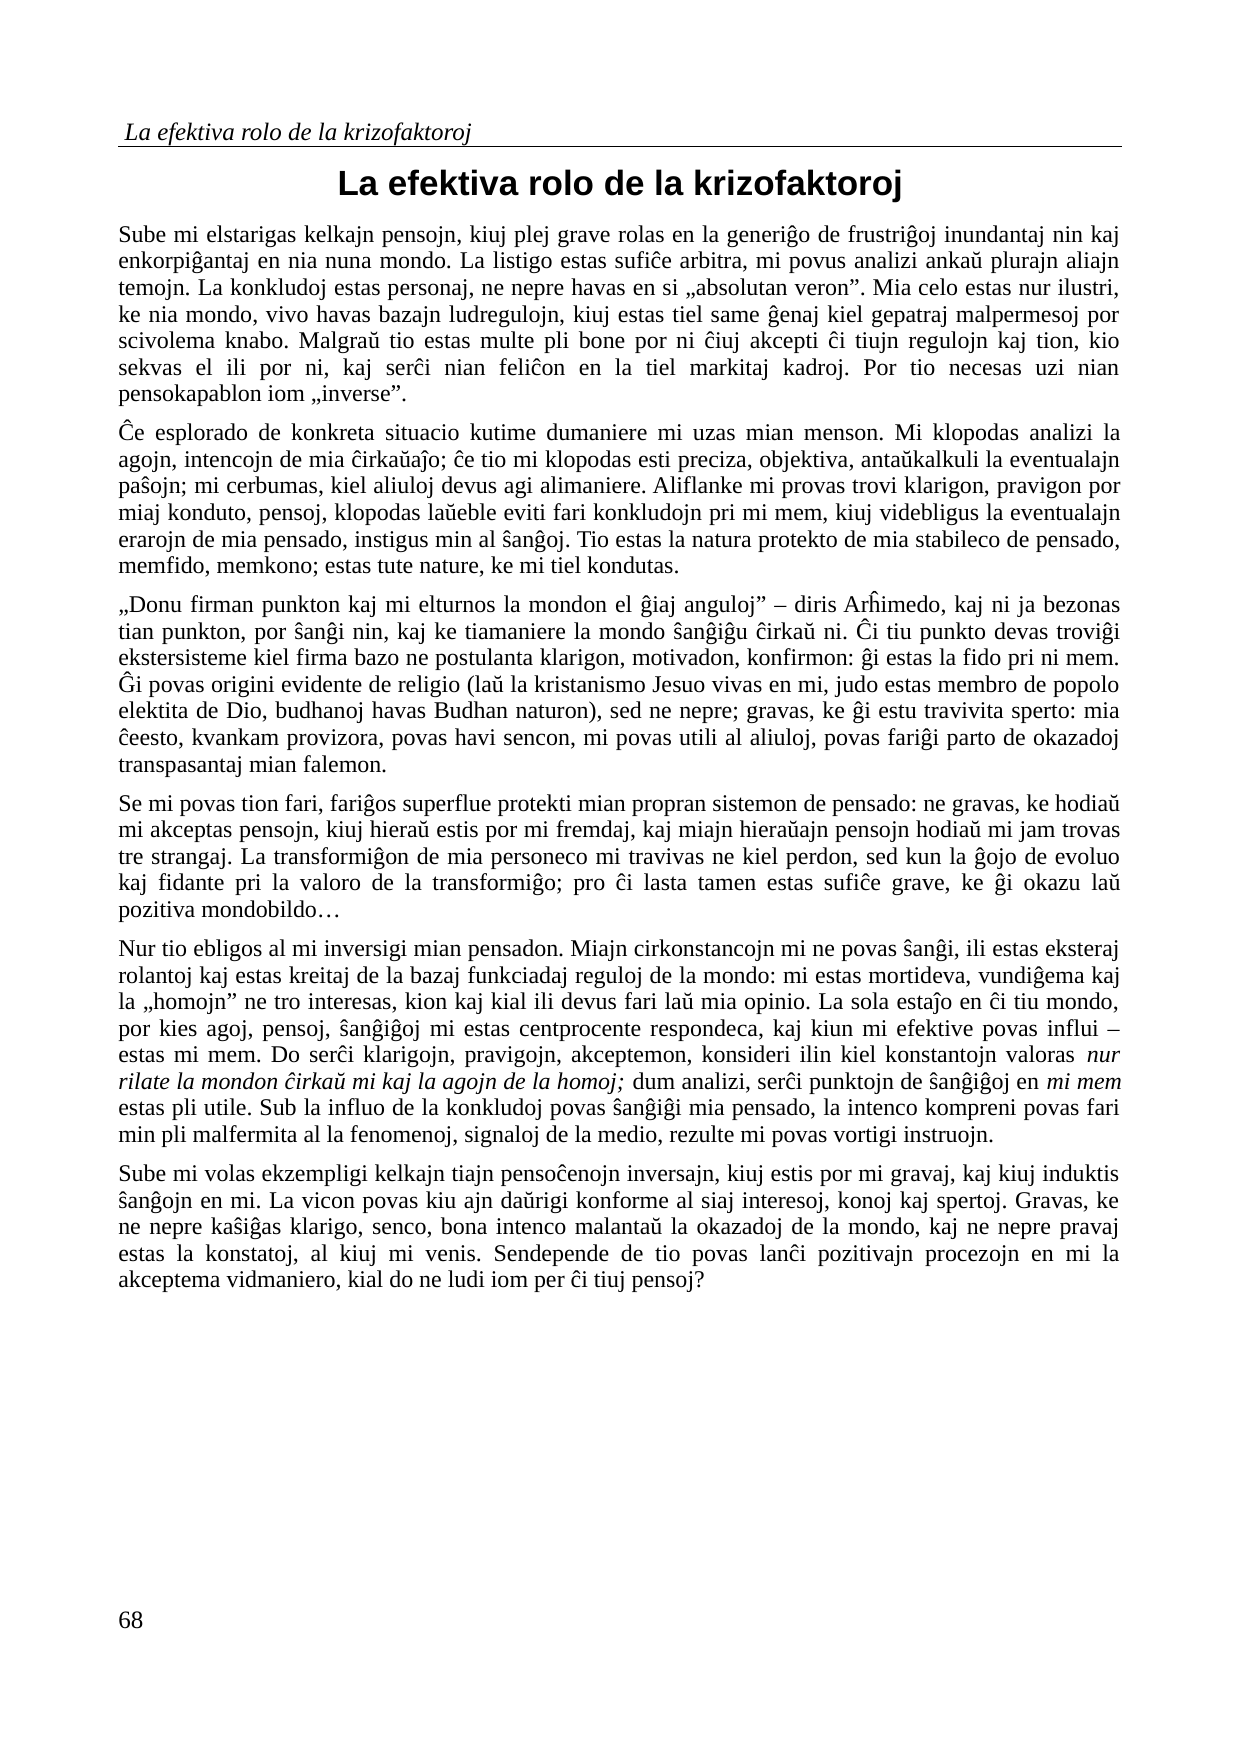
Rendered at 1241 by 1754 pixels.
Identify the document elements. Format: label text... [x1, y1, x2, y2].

subtitle La efektiva rolo de la krizofaktoroj [118, 164, 1122, 203]
text Se mi povas tion fari, fariĝos superflue protekti mian propran sistemon de pensado: ne gravas, ke hodiaŭ mi akceptas pensojn, kiuj hieraŭ estis por mi fremdaj, kaj miajn hieraŭajn pensojn hodiaŭ mi jam trovas tre strangaj. La transformiĝon de mia personeco mi travivas ne kiel perdon, sed kun la ĝojo de evoluo kaj fidante pri la valoro de la transformiĝo; pro ĉi lasta tamen estas sufiĉe grave, ke ĝi okazu laŭ pozitiva mondobildo… [118, 790, 1122, 923]
text „Donu firman punkton kaj mi elturnos la mondon el ĝiaj anguloj” – diris Arĥimedo, kaj ni ja bezonas tian punkton, por ŝanĝi nin, kaj ke tiamaniere la mondo ŝanĝiĝu ĉirkaŭ ni. Ĉi tiu punkto devas troviĝi ekstersisteme kiel firma bazo ne postulanta klarigon, motivadon, konfirmon: ĝi estas la fido pri ni mem. Ĝi povas origini evidente de religio (laŭ la kristanismo Jesuo vivas en mi, judo estas membro de popolo elektita de Dio, budhanoj havas Budhan naturon), sed ne nepre; gravas, ke ĝi estu travivita sperto: mia ĉeesto, kvankam provizora, povas havi sencon, mi povas utili al aliuloj, povas fariĝi parto de okazadoj transpasantaj mian falemon. [118, 591, 1122, 777]
text Sube mi volas ekzempligi kelkajn tiajn pensoĉenojn inversajn, kiuj estis por mi gravaj, kaj kiuj induktis ŝanĝojn en mi. La vicon povas kiu ajn daŭrigi konforme al siaj interesoj, konoj kaj spertoj. Gravas, ke ne nepre kaŝiĝas klarigo, senco, bona intenco malantaŭ la okazadoj de la mondo, kaj ne nepre pravaj estas la konstatoj, al kiuj mi venis. Sendepende de tio povas lanĉi pozitivajn procezojn en mi la akceptema vidmaniero, kial do ne ludi iom per ĉi tiuj pensoj? [118, 1160, 1122, 1293]
text Sube mi elstarigas kelkajn pensojn, kiuj plej grave rolas en la generiĝo de frustriĝoj inundantaj nin kaj enkorpiĝantaj en nia nuna mondo. La listigo estas sufiĉe arbitra, mi povus analizi ankaŭ plurajn aliajn temojn. La konkludoj estas personaj, ne nepre havas en si „absolutan veron”. Mia celo estas nur ilustri, ke nia mondo, vivo havas bazajn ludregulojn, kiuj estas tiel same ĝenaj kiel gepatraj malpermesoj por scivolema knabo. Malgraŭ tio estas multe pli bone por ni ĉiuj akcepti ĉi tiujn regulojn kaj tion, kio sekvas el ili por ni, kaj serĉi nian feliĉon en la tiel markitaj kadroj. Por tio necesas uzi nian pensokapablon iom „inverse”. [118, 221, 1122, 407]
text Ĉe esplorado de konkreta situacio kutime dumaniere mi uzas mian menson. Mi klopodas analizi la agojn, intencojn de mia ĉirkaŭaĵo; ĉe tio mi klopodas esti preciza, objektiva, antaŭkalkuli la eventualajn paŝojn; mi cerbumas, kiel aliuloj devus agi alimaniere. Aliflanke mi provas trovi klarigon, pravigon por miaj konduto, pensoj, klopodas laŭeble eviti fari konkludojn pri mi mem, kiuj videbligus la eventualajn erarojn de mia pensado, instigus min al ŝanĝoj. Tio estas la natura protekto de mia stabileco de pensado, memfido, memkono; estas tute nature, ke mi tiel kondutas. [118, 419, 1122, 579]
text Nur tio ebligos al mi inversigi mian pensadon. Miajn cirkonstancojn mi ne povas ŝanĝi, ili estas eksteraj rolantoj kaj estas kreitaj de la bazaj funkciadaj reguloj de la mondo: mi estas mortideva, vundiĝema kaj la „homojn” ne tro interesas, kion kaj kial ili devus fari laŭ mia opinio. La sola estaĵo en ĉi tiu mondo, por kies agoj, pensoj, ŝanĝiĝoj mi estas centprocente respondeca, kaj kiun mi efektive povas influi – estas mi mem. Do serĉi klarigojn, pravigojn, akceptemon, konsideri ilin kiel konstantojn valoras nur rilate la mondon ĉirkaŭ mi kaj la agojn de la homoj; dum analizi, serĉi punktojn de ŝanĝiĝoj en mi mem estas pli utile. Sub la influo de la konkludoj povas ŝanĝiĝi mia pensado, la intenco kompreni povas fari min pli malfermita al la fenomenoj, signaloj de la medio, rezulte mi povas vortigi instruojn. [118, 935, 1122, 1148]
